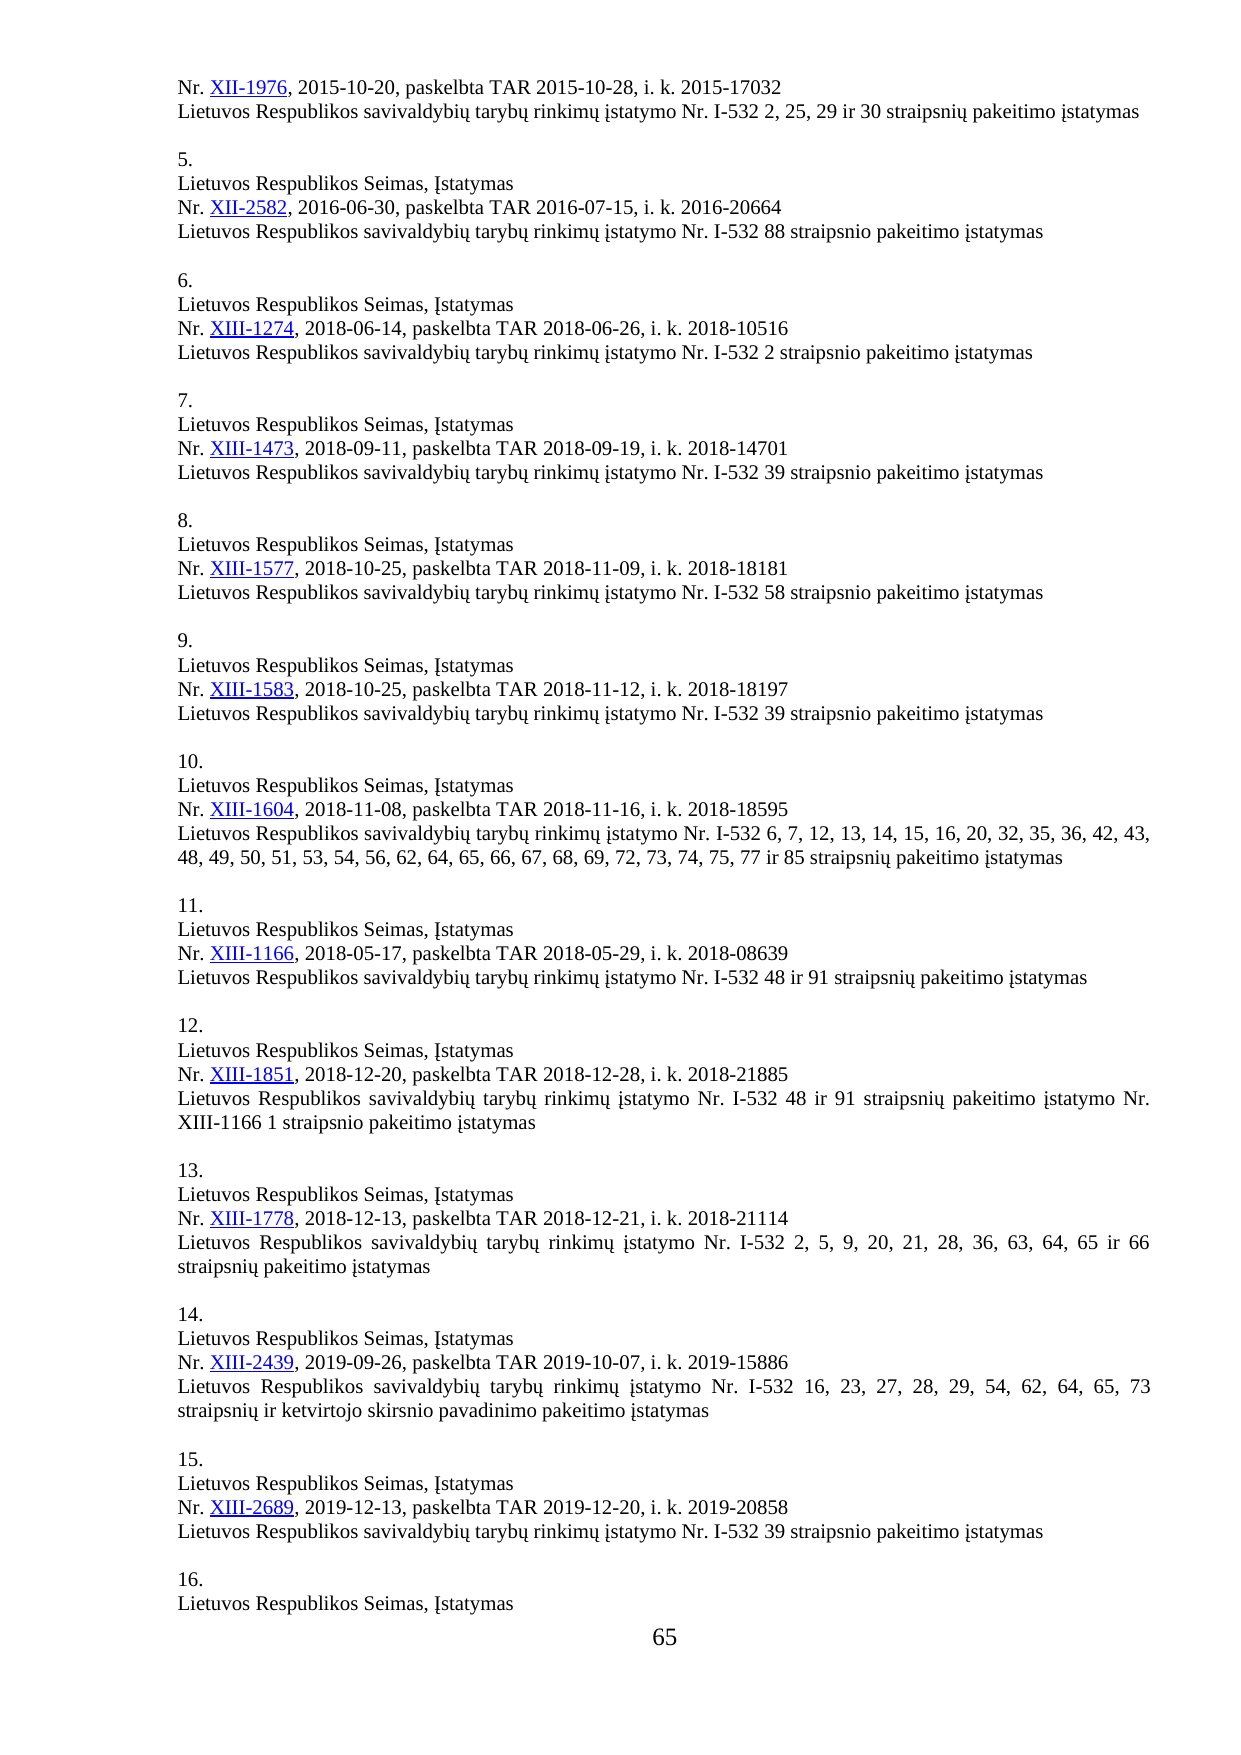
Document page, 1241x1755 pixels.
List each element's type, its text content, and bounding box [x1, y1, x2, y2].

text 5. [177, 147, 1152, 171]
text Lietuvos Respublikos Seimas, Įstatymas [177, 1471, 1152, 1495]
text Nr. XIII-1604, 2018-11-08, paskelbta TAR 2018-11-16, i. k. 2018-18595 [177, 797, 1152, 821]
text Nr. XII-1976, 2015-10-20, paskelbta TAR 2015-10-28, i. k. 2015-17032 [177, 75, 1152, 99]
text Lietuvos Respublikos savivaldybių tarybų rinkimų įstatymo Nr. I-532 39 straipsnio pakeitimo įstatymas [177, 460, 1152, 484]
text 14. [177, 1302, 1152, 1326]
text Lietuvos Respublikos Seimas, Įstatymas [177, 292, 1152, 316]
text Lietuvos Respublikos savivaldybių tarybų rinkimų įstatymo Nr. I-532 2 straipsnio pakeitimo įstatymas [177, 340, 1152, 364]
text Lietuvos Respublikos Seimas, Įstatymas [177, 652, 1152, 677]
text Lietuvos Respublikos Seimas, Įstatymas [177, 1182, 1152, 1206]
text Lietuvos Respublikos Seimas, Įstatymas [177, 917, 1152, 941]
text Nr. XII-2582, 2016-06-30, paskelbta TAR 2016-07-15, i. k. 2016-20664 [177, 195, 1152, 219]
text Lietuvos Respublikos savivaldybių tarybų rinkimų įstatymo Nr. I-532 48 ir 91 straipsnių pakeitimo įstatymo Nr. XIII-1166 1 straipsnio pakeitimo įstatymas [177, 1086, 1152, 1134]
text Nr. XIII-1583, 2018-10-25, paskelbta TAR 2018-11-12, i. k. 2018-18197 [177, 677, 1152, 701]
text Lietuvos Respublikos savivaldybių tarybų rinkimų įstatymo Nr. I-532 16, 23, 27, 28, 29, 54, 62, 64, 65, 73 straipsnių ir ketvirtojo skirsnio pavadinimo pakeitimo įstatymas [177, 1374, 1152, 1422]
text Nr. XIII-1473, 2018-09-11, paskelbta TAR 2018-09-19, i. k. 2018-14701 [177, 436, 1152, 460]
text Nr. XIII-2439, 2019-09-26, paskelbta TAR 2019-10-07, i. k. 2019-15886 [177, 1350, 1152, 1374]
text 8. [177, 508, 1152, 532]
text Lietuvos Respublikos savivaldybių tarybų rinkimų įstatymo Nr. I-532 58 straipsnio pakeitimo įstatymas [177, 580, 1152, 604]
text Lietuvos Respublikos savivaldybių tarybų rinkimų įstatymo Nr. I-532 88 straipsnio pakeitimo įstatymas [177, 219, 1152, 243]
text Lietuvos Respublikos Seimas, Įstatymas [177, 171, 1152, 195]
text Lietuvos Respublikos savivaldybių tarybų rinkimų įstatymo Nr. I-532 39 straipsnio pakeitimo įstatymas [177, 701, 1152, 725]
text 9. [177, 628, 1152, 652]
text Lietuvos Respublikos Seimas, Įstatymas [177, 773, 1152, 797]
text Lietuvos Respublikos Seimas, Įstatymas [177, 532, 1152, 556]
text Lietuvos Respublikos savivaldybių tarybų rinkimų įstatymo Nr. I-532 2, 25, 29 ir 30 straipsnių pakeitimo įstatymas [177, 99, 1152, 123]
text Nr. XIII-1851, 2018-12-20, paskelbta TAR 2018-12-28, i. k. 2018-21885 [177, 1062, 1152, 1086]
text 10. [177, 749, 1152, 773]
text 11. [177, 893, 1152, 917]
text Lietuvos Respublikos savivaldybių tarybų rinkimų įstatymo Nr. I-532 2, 5, 9, 20, 21, 28, 36, 63, 64, 65 ir 66 straipsnių pakeitimo įstatymas [177, 1230, 1152, 1278]
text Nr. XIII-1166, 2018-05-17, paskelbta TAR 2018-05-29, i. k. 2018-08639 [177, 941, 1152, 965]
text Lietuvos Respublikos Seimas, Įstatymas [177, 412, 1152, 436]
text Lietuvos Respublikos savivaldybių tarybų rinkimų įstatymo Nr. I-532 6, 7, 12, 13, 14, 15, 16, 20, 32, 35, 36, 42, 43, 48, 49, 50, 51, 53, 54, 56, 62, 64, 65, 66, 67, 68, 69, 72, 73, 74, 75, 77 ir 85 straipsnių pakeitimo įstatymas [177, 821, 1152, 869]
text 13. [177, 1158, 1152, 1182]
text Nr. XIII-1274, 2018-06-14, paskelbta TAR 2018-06-26, i. k. 2018-10516 [177, 316, 1152, 340]
text Lietuvos Respublikos savivaldybių tarybų rinkimų įstatymo Nr. I-532 39 straipsnio pakeitimo įstatymas [177, 1519, 1152, 1543]
text Lietuvos Respublikos Seimas, Įstatymas [177, 1037, 1152, 1062]
text 7. [177, 388, 1152, 412]
text 16. [177, 1567, 1152, 1591]
text 15. [177, 1447, 1152, 1471]
text Lietuvos Respublikos Seimas, Įstatymas [177, 1326, 1152, 1350]
text Nr. XIII-1778, 2018-12-13, paskelbta TAR 2018-12-21, i. k. 2018-21114 [177, 1206, 1152, 1230]
text Lietuvos Respublikos Seimas, Įstatymas [177, 1591, 1152, 1615]
text Nr. XIII-1577, 2018-10-25, paskelbta TAR 2018-11-09, i. k. 2018-18181 [177, 556, 1152, 580]
text Lietuvos Respublikos savivaldybių tarybų rinkimų įstatymo Nr. I-532 48 ir 91 straipsnių pakeitimo įstatymas [177, 965, 1152, 989]
text Nr. XIII-2689, 2019-12-13, paskelbta TAR 2019-12-20, i. k. 2019-20858 [177, 1495, 1152, 1519]
text 12. [177, 1013, 1152, 1037]
text 6. [177, 267, 1152, 292]
